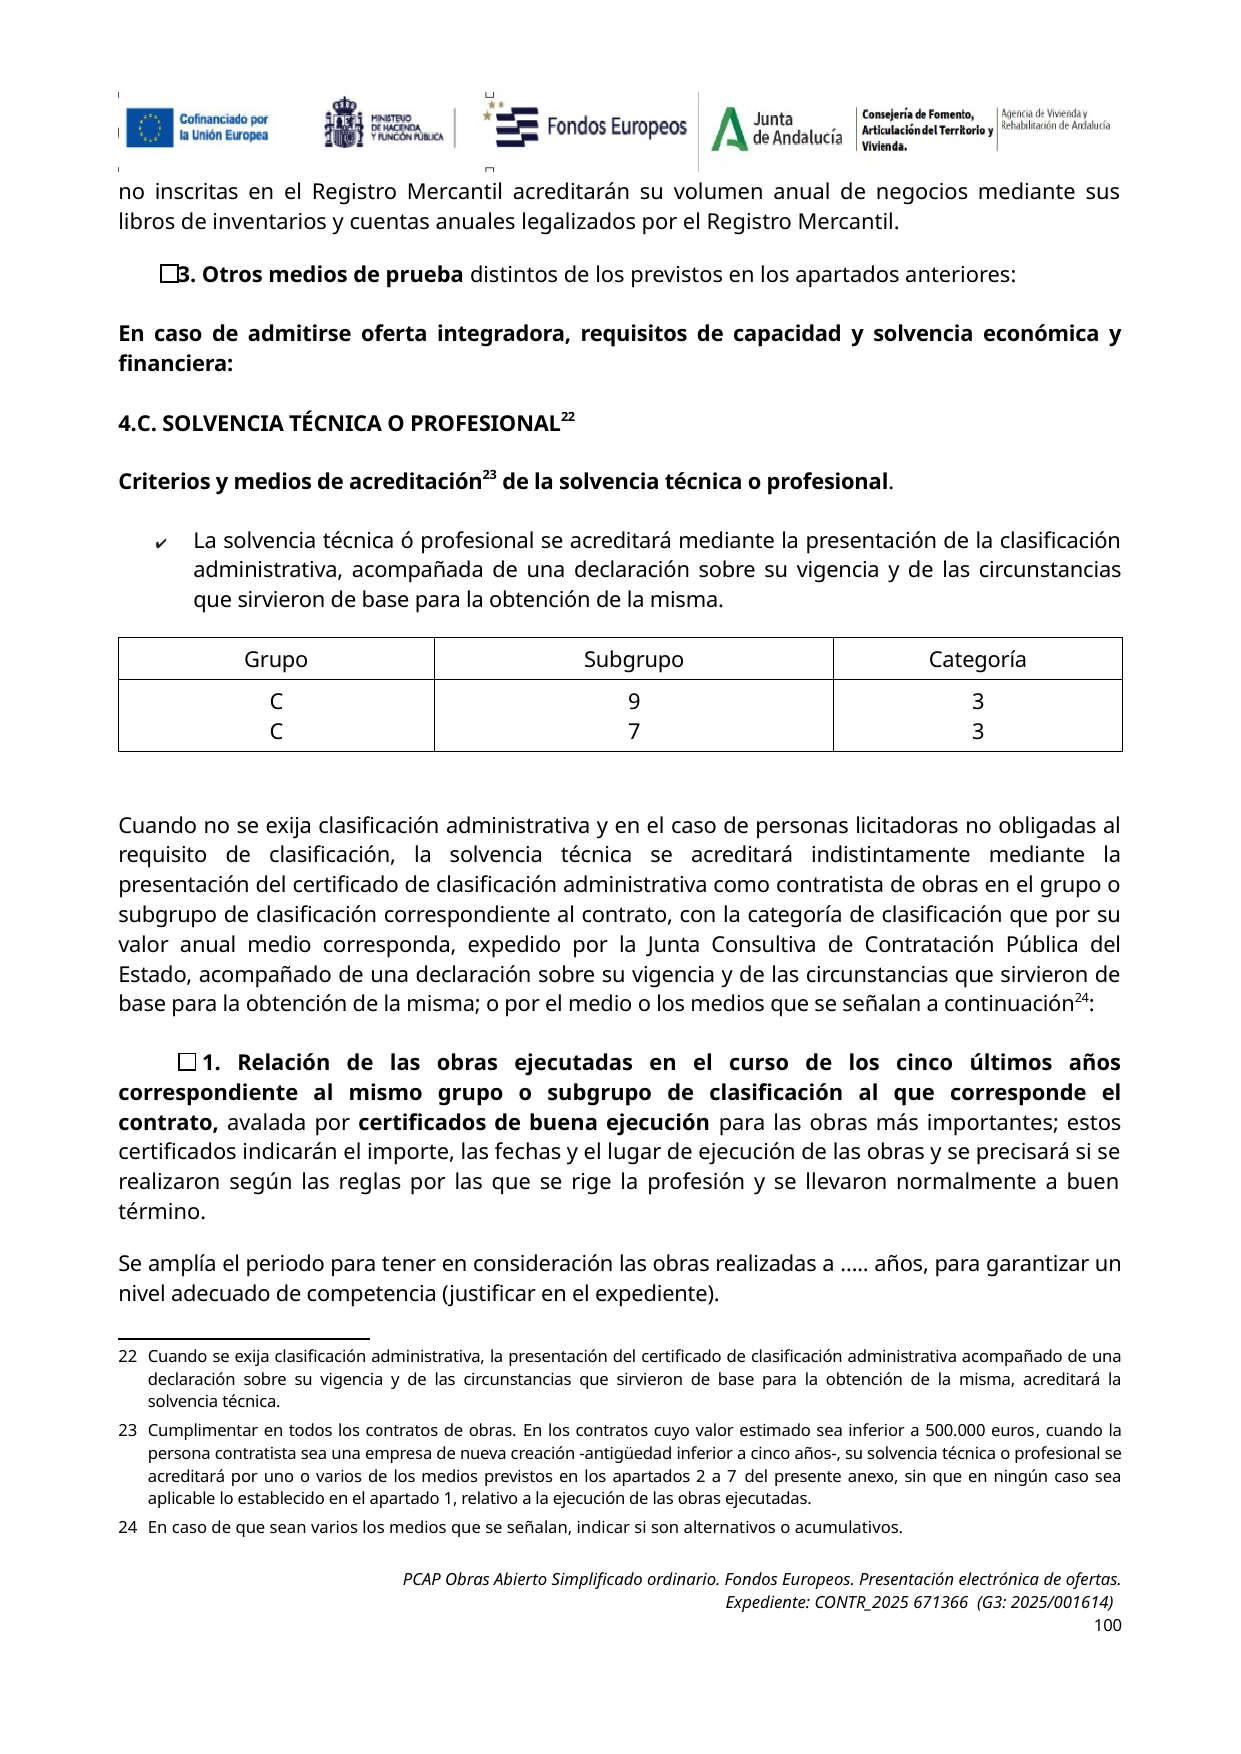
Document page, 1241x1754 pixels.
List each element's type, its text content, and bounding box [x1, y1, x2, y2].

text 3. Otros medios de prueba distintos de los previstos en los apartados anteriores: [118, 259, 1122, 288]
text Cuando no se exija clasificación administrativa y en el caso de personas licitadoras no obligadas al requisito de clasificación, la solvencia técnica se acreditará indistintamente mediante la presentación del certificado de clasificación administrativa como contratista de obras en el grupo o subgrupo de clasificación correspondiente al contrato, con la categoría de clasificación que por su valor anual medio corresponda, expedido por la Junta Consultiva de Contratación Pública del Estado, acompañado de una declaración sobre su vigencia y de las circunstancias que sirvieron de base para la obtención de la misma; o por el medio o los medios que se señalan a continuación: [118, 810, 1122, 1018]
text En caso de que sean varios los medios que se señalan, indicar si son alternativos o acumulativos. [118, 1516, 1122, 1538]
text no inscritas en el Registro Mercantil acreditarán su volumen anual de negocios mediante sus libros de inventarios y cuentas anuales legalizados por el Registro Mercantil. [118, 176, 1122, 236]
text Se amplía el periodo para tener en consideración las obras realizadas a ….. años, para garantizar un nivel adecuado de competencia (justificar en el expediente). [118, 1248, 1122, 1308]
text 1. Relación de las obras ejecutadas en el curso de los cinco últimos años correspondiente al mismo grupo o subgrupo de clasificación al que corresponde el contrato, avalada por certificados de buena ejecución para las obras más importantes; estos certificados indicarán el importe, las fechas y el lugar de ejecución de las obras y se precisará si se realizaron según las reglas por las que se rige la profesión y se llevaron normalmente a buen término. [118, 1047, 1122, 1226]
table_cell 3 3 [834, 680, 1122, 751]
table_header Grupo [119, 638, 434, 679]
list La solvencia técnica ó profesional se acreditará mediante la presentación de la clasificación administrativa, acompañada de una declaración sobre su vigencia y de las circunstancias que sirvieron de base para la obtención de la misma. [156, 525, 1122, 614]
text Criterios y medios de acreditación de la solvencia técnica o profesional. [118, 466, 1122, 496]
text Cumplimentar en todos los contratos de obras. En los contratos cuyo valor estimado sea inferior a 500.000 euros, cuando la persona contratista sea una empresa de nueva creación -antigüedad inferior a cinco años-, su solvencia técnica o profesional se acreditará por uno o varios de los medios previstos en los apartados 2 a 7 del presente anexo, sin que en ningún caso sea aplicable lo establecido en el apartado 1, relativo a la ejecución de las obras ejecutadas. [118, 1419, 1122, 1509]
table_cell 9 7 [435, 680, 833, 751]
table_cell C C [119, 680, 434, 751]
table_header Categoría [834, 638, 1122, 679]
table_header Subgrupo [435, 638, 833, 679]
picture [118, 89, 1123, 172]
text En caso de admitirse oferta integradora, requisitos de capacidad y solvencia económica y financiera: [118, 318, 1122, 378]
text 4.C. SOLVENCIA TÉCNICA O PROFESIONAL [118, 408, 1122, 437]
text Cuando se exija clasificación administrativa, la presentación del certificado de clasificación administrativa acompañado de una declaración sobre su vigencia y de las circunstancias que sirvieron de base para la obtención de la misma, acreditará la solvencia técnica. [118, 1345, 1122, 1413]
